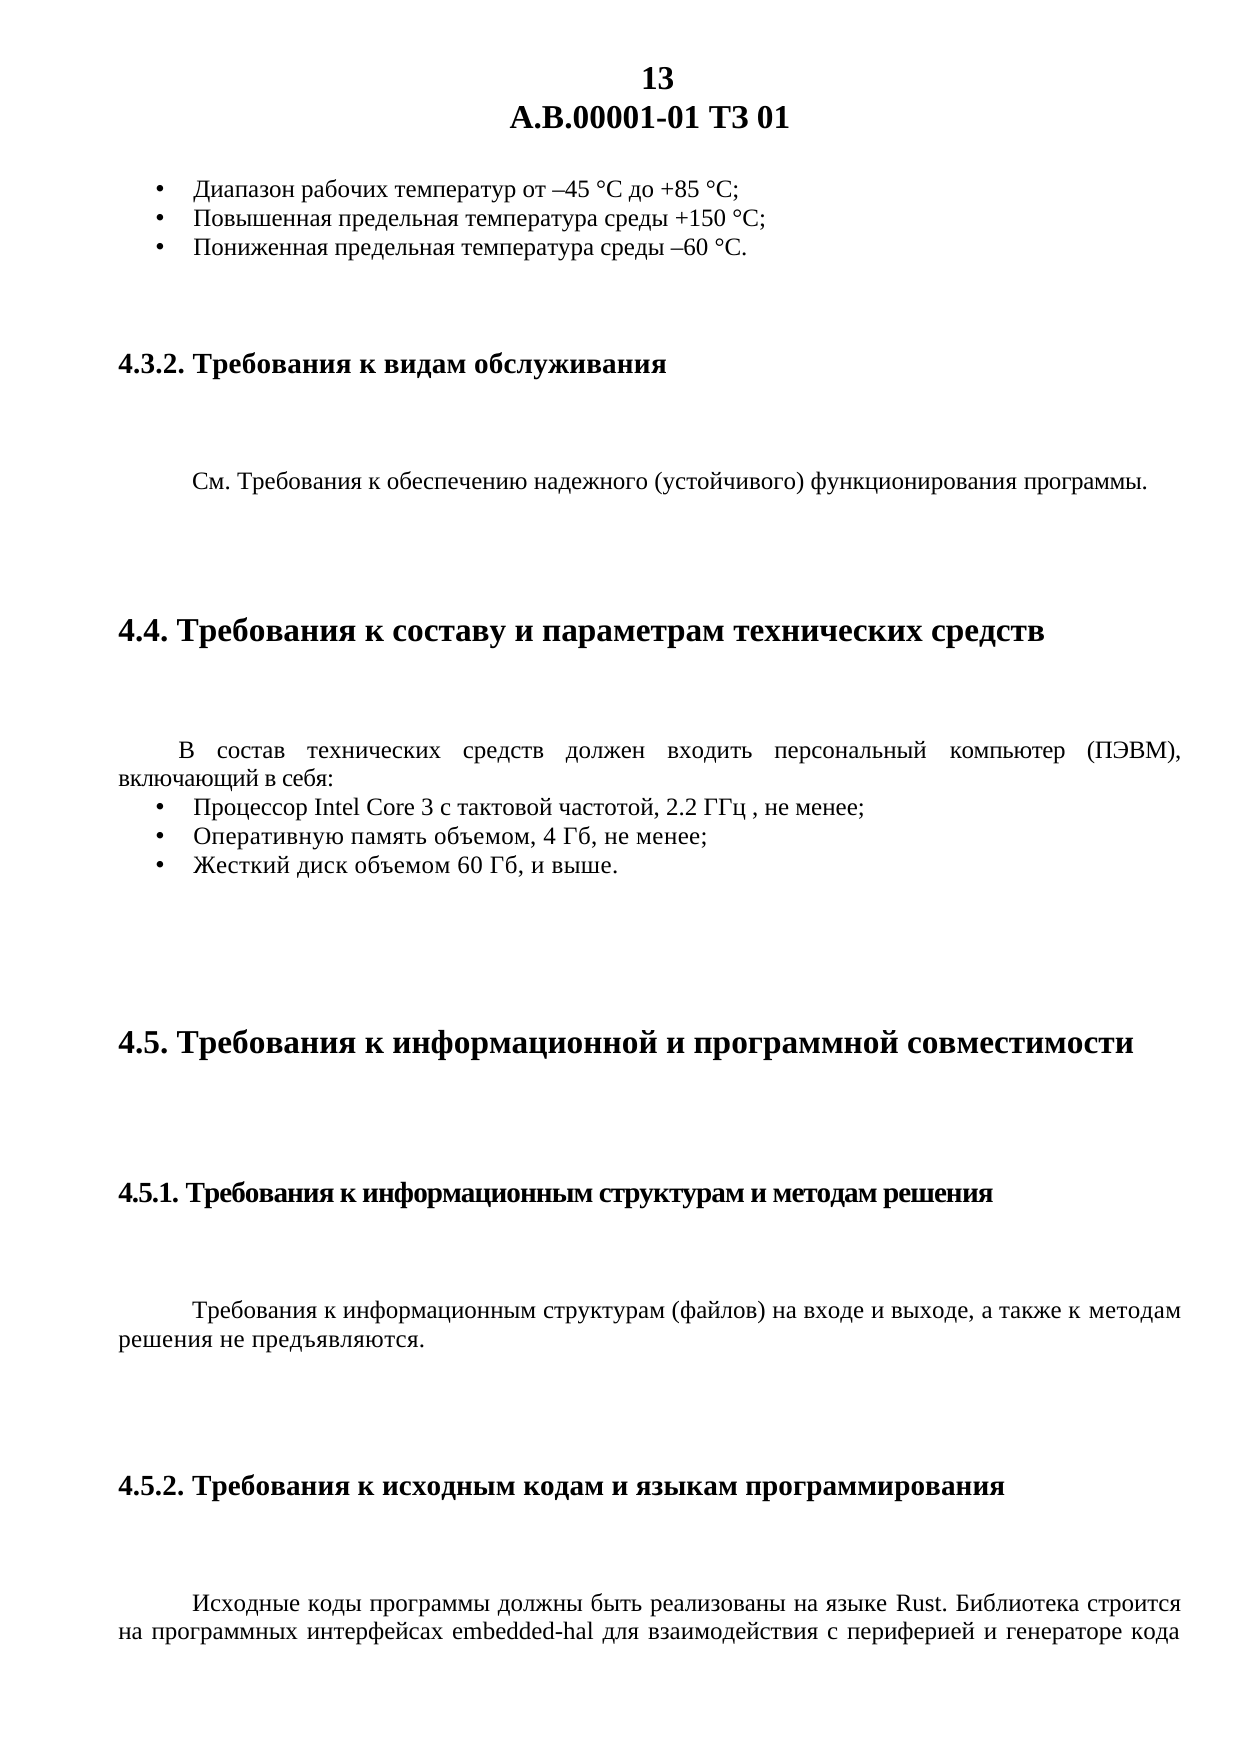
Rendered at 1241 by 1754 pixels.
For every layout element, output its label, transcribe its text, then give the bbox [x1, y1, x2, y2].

text См. Требования к обеспечению надежного (устойчивого) функционирования программы. [118, 466, 1181, 495]
list Жесткий диск объемом 60 Гб, и выше. [156, 850, 1181, 878]
subtitle Требования к информационной и программной совместимости [118, 1022, 1181, 1061]
list Пониженная предельная температура среды –60 °С. [156, 232, 1181, 260]
list Оперативную память объемом, 4 Гб, не менее; [156, 821, 1181, 850]
text Требования к информационным структурам (файлов) на входе и выходе, а также к методам решения не предъявляются. [118, 1295, 1181, 1353]
list Процессор Intel Core 3 с тактовой частотой, 2.2 ГГц , не менее; [156, 792, 1181, 821]
list Диапазон рабочих температур от –45 °С до +85 °С; [156, 174, 1181, 203]
subtitle Требования к составу и параметрам технических средств [118, 610, 1181, 648]
subtitle Требования к видам обслуживания [118, 347, 1181, 380]
text Исходные коды программы должны быть реализованы на языке Rust. Библиотека строится на программных интерфейсах embedded-hal для взаимодействия с периферией и генераторе кода [118, 1588, 1181, 1645]
text В состав технических средств должен входить персональный компьютер (ПЭВМ), включающий в себя: [118, 735, 1181, 792]
subtitle Требования к исходным кодам и языкам программирования [118, 1468, 1181, 1501]
subtitle Требования к информационным структурам и методам решения [118, 1176, 1181, 1209]
list Повышенная предельная температура среды +150 °С; [156, 203, 1181, 232]
